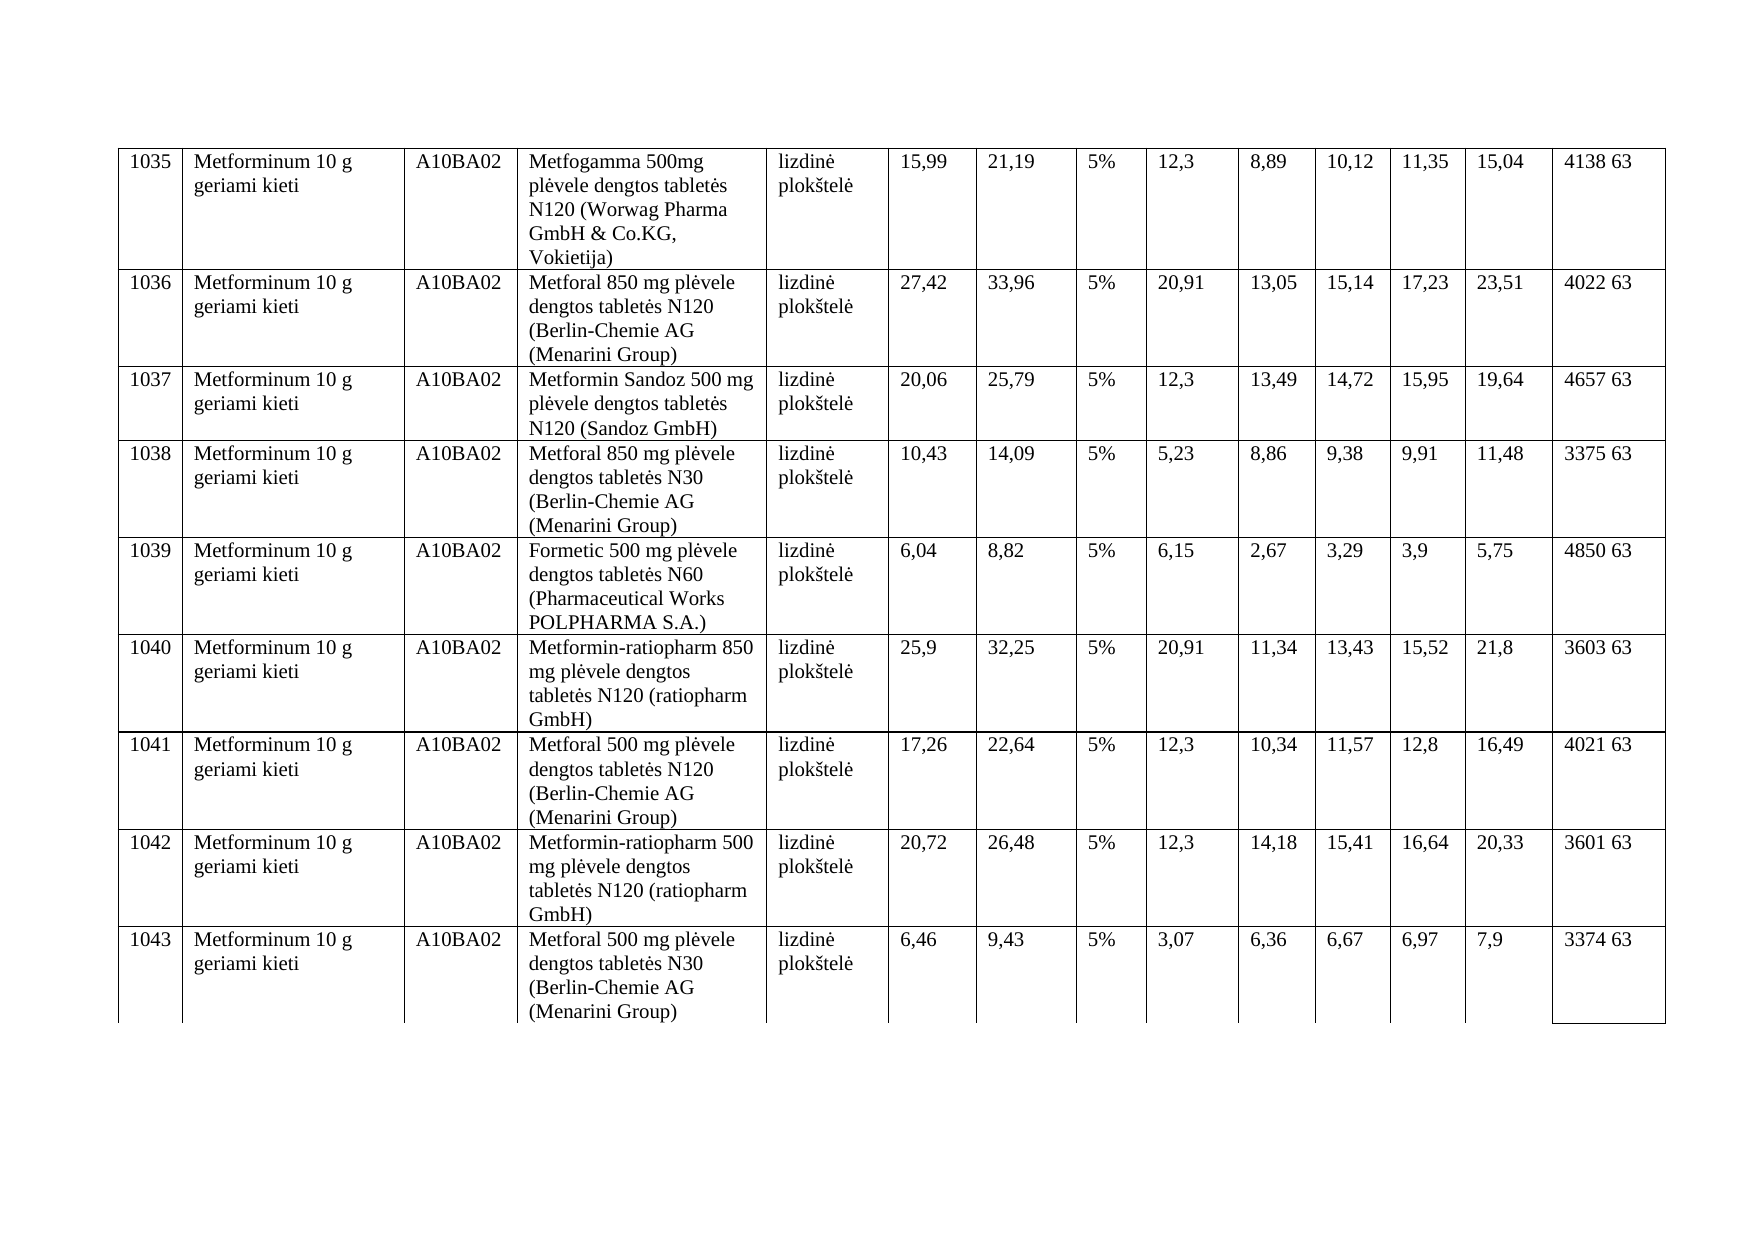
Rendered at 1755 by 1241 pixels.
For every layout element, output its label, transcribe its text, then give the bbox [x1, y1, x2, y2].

table_cell 20,91 [1147, 635, 1238, 731]
table_cell 20,33 [1466, 830, 1552, 926]
table_cell lizdinė plokštelė [767, 830, 888, 926]
table_cell 10,43 [889, 441, 976, 537]
table_cell 3,9 [1391, 538, 1465, 634]
table_cell 5% [1077, 149, 1146, 269]
table_cell 12,3 [1147, 149, 1238, 269]
table_cell 3601 63 [1553, 830, 1665, 926]
table_cell 2,67 [1239, 538, 1315, 634]
table_cell 12,3 [1147, 733, 1238, 829]
table_cell A10BA02 [405, 441, 517, 537]
table_cell Metfogamma 500mg plėvele dengtos tabletės N120 (Worwag Pharma GmbH & Co.KG, Vokietija) [518, 149, 766, 269]
table_cell 5,23 [1147, 441, 1238, 537]
table_cell 5% [1077, 538, 1146, 634]
table_cell lizdinė plokštelė [767, 733, 888, 829]
table_cell 8,86 [1239, 441, 1315, 537]
table_cell Metforminum 10 g geriami kieti [183, 830, 404, 926]
table_cell 6,15 [1147, 538, 1238, 634]
table_cell Metforminum 10 g geriami kieti [183, 441, 404, 537]
table_cell 8,82 [977, 538, 1076, 634]
table_cell Metforminum 10 g geriami kieti [183, 733, 404, 829]
table_cell A10BA02 [405, 733, 517, 829]
table_cell 14,18 [1239, 830, 1315, 926]
table_cell Metforal 850 mg plėvele dengtos tabletės N30 (Berlin-Chemie AG (Menarini Group) [518, 441, 766, 537]
table_cell 14,72 [1316, 367, 1390, 439]
table_cell 33,96 [977, 270, 1076, 366]
table_cell 13,49 [1239, 367, 1315, 439]
table_cell 4850 63 [1553, 538, 1665, 634]
table_cell 25,9 [889, 635, 976, 731]
table_cell 21,8 [1466, 635, 1552, 731]
table_cell 12,3 [1147, 830, 1238, 926]
table_cell 11,34 [1239, 635, 1315, 731]
table_cell 11,35 [1391, 149, 1465, 269]
table_cell 20,72 [889, 830, 976, 926]
table_cell Metforminum 10 g geriami kieti [183, 635, 404, 731]
table_cell 25,79 [977, 367, 1076, 439]
table_cell 5% [1077, 733, 1146, 829]
table_cell 14,09 [977, 441, 1076, 537]
table_cell 13,43 [1316, 635, 1390, 731]
table_cell A10BA02 [405, 927, 517, 1023]
table_cell A10BA02 [405, 538, 517, 634]
table_cell 9,38 [1316, 441, 1390, 537]
table_cell 15,14 [1316, 270, 1390, 366]
table_cell 15,99 [889, 149, 976, 269]
table_cell 4138 63 [1553, 149, 1665, 269]
table_cell Metforminum 10 g geriami kieti [183, 149, 404, 269]
table_cell 4022 63 [1553, 270, 1665, 366]
table_cell 3,07 [1147, 927, 1238, 1023]
table_cell lizdinė plokštelė [767, 367, 888, 439]
table_cell 17,23 [1391, 270, 1465, 366]
table_cell Metformin Sandoz 500 mg plėvele dengtos tabletės N120 (Sandoz GmbH) [518, 367, 766, 439]
table_cell 1043 [119, 927, 182, 1023]
table_cell 1036 [119, 270, 182, 366]
table_cell 8,89 [1239, 149, 1315, 269]
table_cell 23,51 [1466, 270, 1552, 366]
table_cell 1039 [119, 538, 182, 634]
table_cell Metforminum 10 g geriami kieti [183, 538, 404, 634]
table_cell Formetic 500 mg plėvele dengtos tabletės N60 (Pharmaceutical Works POLPHARMA S.A.) [518, 538, 766, 634]
table_cell 6,67 [1316, 927, 1390, 1023]
table_cell 11,57 [1316, 733, 1390, 829]
table_cell 6,46 [889, 927, 976, 1023]
table_cell 5% [1077, 367, 1146, 439]
table_cell 6,04 [889, 538, 976, 634]
table_cell A10BA02 [405, 635, 517, 731]
table_cell 12,3 [1147, 367, 1238, 439]
table_cell 6,36 [1239, 927, 1315, 1023]
table_cell 11,48 [1466, 441, 1552, 537]
table_cell 16,64 [1391, 830, 1465, 926]
table_cell 5% [1077, 270, 1146, 366]
table_cell lizdinė plokštelė [767, 635, 888, 731]
table_cell 1041 [119, 733, 182, 829]
table_cell Metforminum 10 g geriami kieti [183, 927, 404, 1023]
table_cell A10BA02 [405, 830, 517, 926]
table_cell Metformin-ratiopharm 500 mg plėvele dengtos tabletės N120 (ratiopharm GmbH) [518, 830, 766, 926]
table_cell 3374 63 [1553, 927, 1665, 1023]
table_cell 10,34 [1239, 733, 1315, 829]
table_cell 21,19 [977, 149, 1076, 269]
table_cell 7,9 [1466, 927, 1552, 1023]
table_cell 32,25 [977, 635, 1076, 731]
table_cell 13,05 [1239, 270, 1315, 366]
table_cell 20,91 [1147, 270, 1238, 366]
table_cell 15,04 [1466, 149, 1552, 269]
table_cell 27,42 [889, 270, 976, 366]
table_cell A10BA02 [405, 149, 517, 269]
table_cell Metforminum 10 g geriami kieti [183, 367, 404, 439]
table_cell 1037 [119, 367, 182, 439]
table_cell 19,64 [1466, 367, 1552, 439]
table_cell lizdinė plokštelė [767, 270, 888, 366]
table_cell Metforal 850 mg plėvele dengtos tabletės N120 (Berlin-Chemie AG (Menarini Group) [518, 270, 766, 366]
table_cell 6,97 [1391, 927, 1465, 1023]
table_cell 17,26 [889, 733, 976, 829]
table_cell 4657 63 [1553, 367, 1665, 439]
table_cell 15,95 [1391, 367, 1465, 439]
table_cell 20,06 [889, 367, 976, 439]
table_cell 1040 [119, 635, 182, 731]
table_cell Metforal 500 mg plėvele dengtos tabletės N120 (Berlin-Chemie AG (Menarini Group) [518, 733, 766, 829]
table_cell 1038 [119, 441, 182, 537]
table_cell 5% [1077, 635, 1146, 731]
table_cell 16,49 [1466, 733, 1552, 829]
table_cell 1035 [119, 149, 182, 269]
table_cell Metformin-ratiopharm 850 mg plėvele dengtos tabletės N120 (ratiopharm GmbH) [518, 635, 766, 731]
table_cell 5% [1077, 927, 1146, 1023]
table_cell 3603 63 [1553, 635, 1665, 731]
table_cell lizdinė plokštelė [767, 927, 888, 1023]
table_cell 3,29 [1316, 538, 1390, 634]
table_cell 15,52 [1391, 635, 1465, 731]
table_cell 5% [1077, 441, 1146, 537]
table_cell 5,75 [1466, 538, 1552, 634]
table_cell lizdinė plokštelė [767, 538, 888, 634]
table_cell 12,8 [1391, 733, 1465, 829]
table_cell 4021 63 [1553, 733, 1665, 829]
table_cell 22,64 [977, 733, 1076, 829]
table_cell Metforal 500 mg plėvele dengtos tabletės N30 (Berlin-Chemie AG (Menarini Group) [518, 927, 766, 1023]
table_cell 10,12 [1316, 149, 1390, 269]
table_cell 26,48 [977, 830, 1076, 926]
table_cell A10BA02 [405, 367, 517, 439]
table_cell 15,41 [1316, 830, 1390, 926]
table_cell Metforminum 10 g geriami kieti [183, 270, 404, 366]
table_cell A10BA02 [405, 270, 517, 366]
table_cell lizdinė plokštelė [767, 149, 888, 269]
table_cell lizdinė plokštelė [767, 441, 888, 537]
table_cell 9,43 [977, 927, 1076, 1023]
table_cell 5% [1077, 830, 1146, 926]
table_cell 1042 [119, 830, 182, 926]
table_cell 3375 63 [1553, 441, 1665, 537]
table_cell 9,91 [1391, 441, 1465, 537]
